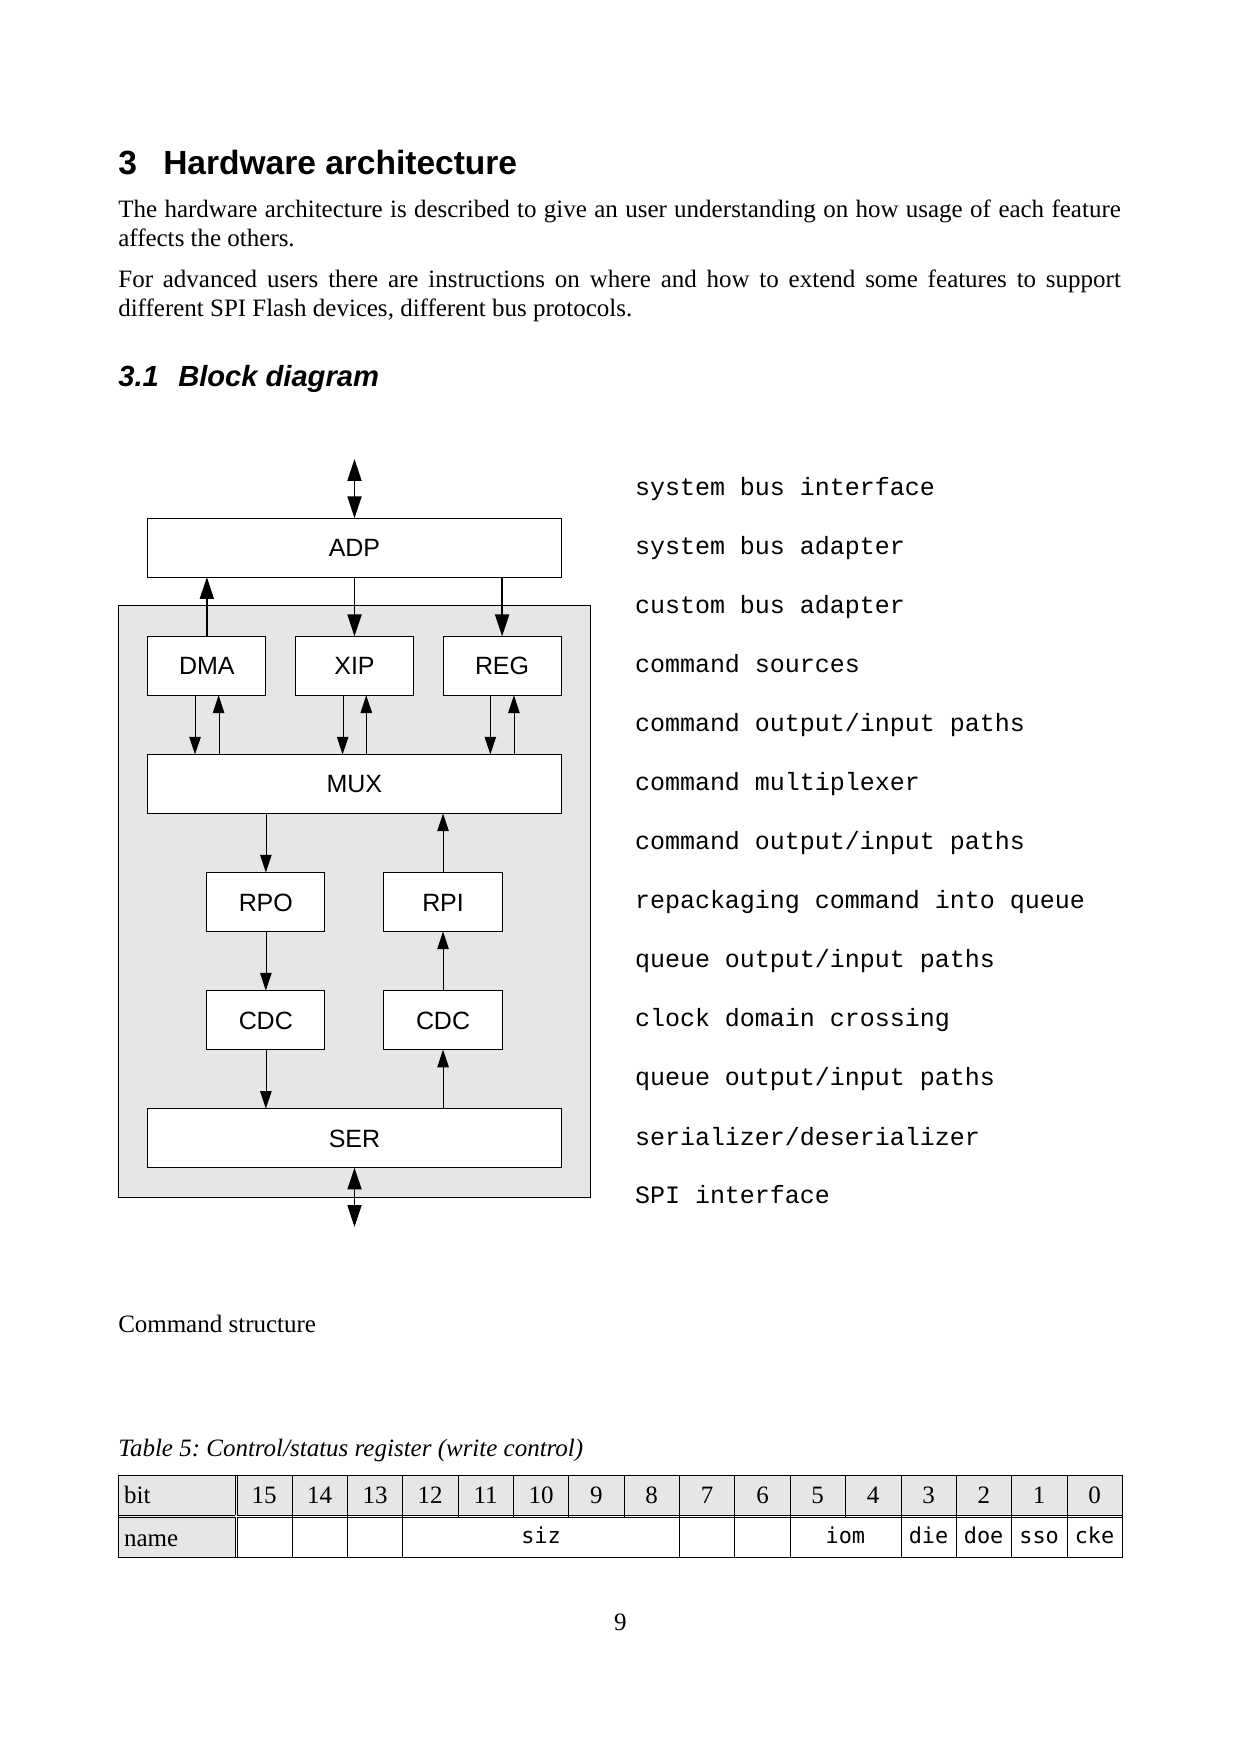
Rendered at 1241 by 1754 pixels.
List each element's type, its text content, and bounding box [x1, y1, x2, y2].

table_header 11 [459, 1476, 513, 1515]
table_header 8 [625, 1476, 679, 1515]
table_header 10 [514, 1476, 568, 1515]
table_header 9 [569, 1476, 624, 1515]
table_cell [348, 1518, 402, 1557]
table_header 3 [902, 1476, 956, 1515]
subtitle Hardware architecture [118, 143, 1122, 182]
text Table 5: Control/status register (write control) [118, 1433, 1122, 1462]
table_header bit [119, 1476, 235, 1515]
table_header 14 [293, 1476, 347, 1515]
table_header 0 [1068, 1476, 1122, 1515]
table_cell die [902, 1518, 956, 1557]
table_header 5 [791, 1476, 845, 1515]
table_header 2 [957, 1476, 1011, 1515]
table_header 7 [680, 1476, 734, 1515]
table_cell doe [957, 1518, 1011, 1557]
table_header 1 [1012, 1476, 1067, 1515]
table_cell iom [791, 1518, 901, 1557]
table_cell name [119, 1518, 235, 1557]
table_cell [293, 1518, 347, 1557]
text For advanced users there are instructions on where and how to extend some features to support different SPI Flash devices, different bus protocols. [118, 264, 1122, 322]
table_cell [735, 1518, 790, 1557]
table_header 12 [403, 1476, 458, 1515]
table_cell [238, 1518, 292, 1557]
table_cell [680, 1518, 734, 1557]
subtitle Block diagram [118, 359, 1122, 393]
table_header 15 [238, 1476, 292, 1515]
table_cell cke [1068, 1518, 1122, 1557]
table_header 13 [348, 1476, 402, 1515]
table_header 4 [846, 1476, 901, 1515]
text Command structure [118, 1309, 1122, 1338]
table_cell sso [1012, 1518, 1067, 1557]
table_cell siz [403, 1518, 679, 1557]
text The hardware architecture is described to give an user understanding on how usage of each feature affects the others. [118, 194, 1122, 252]
table_header 6 [735, 1476, 790, 1515]
